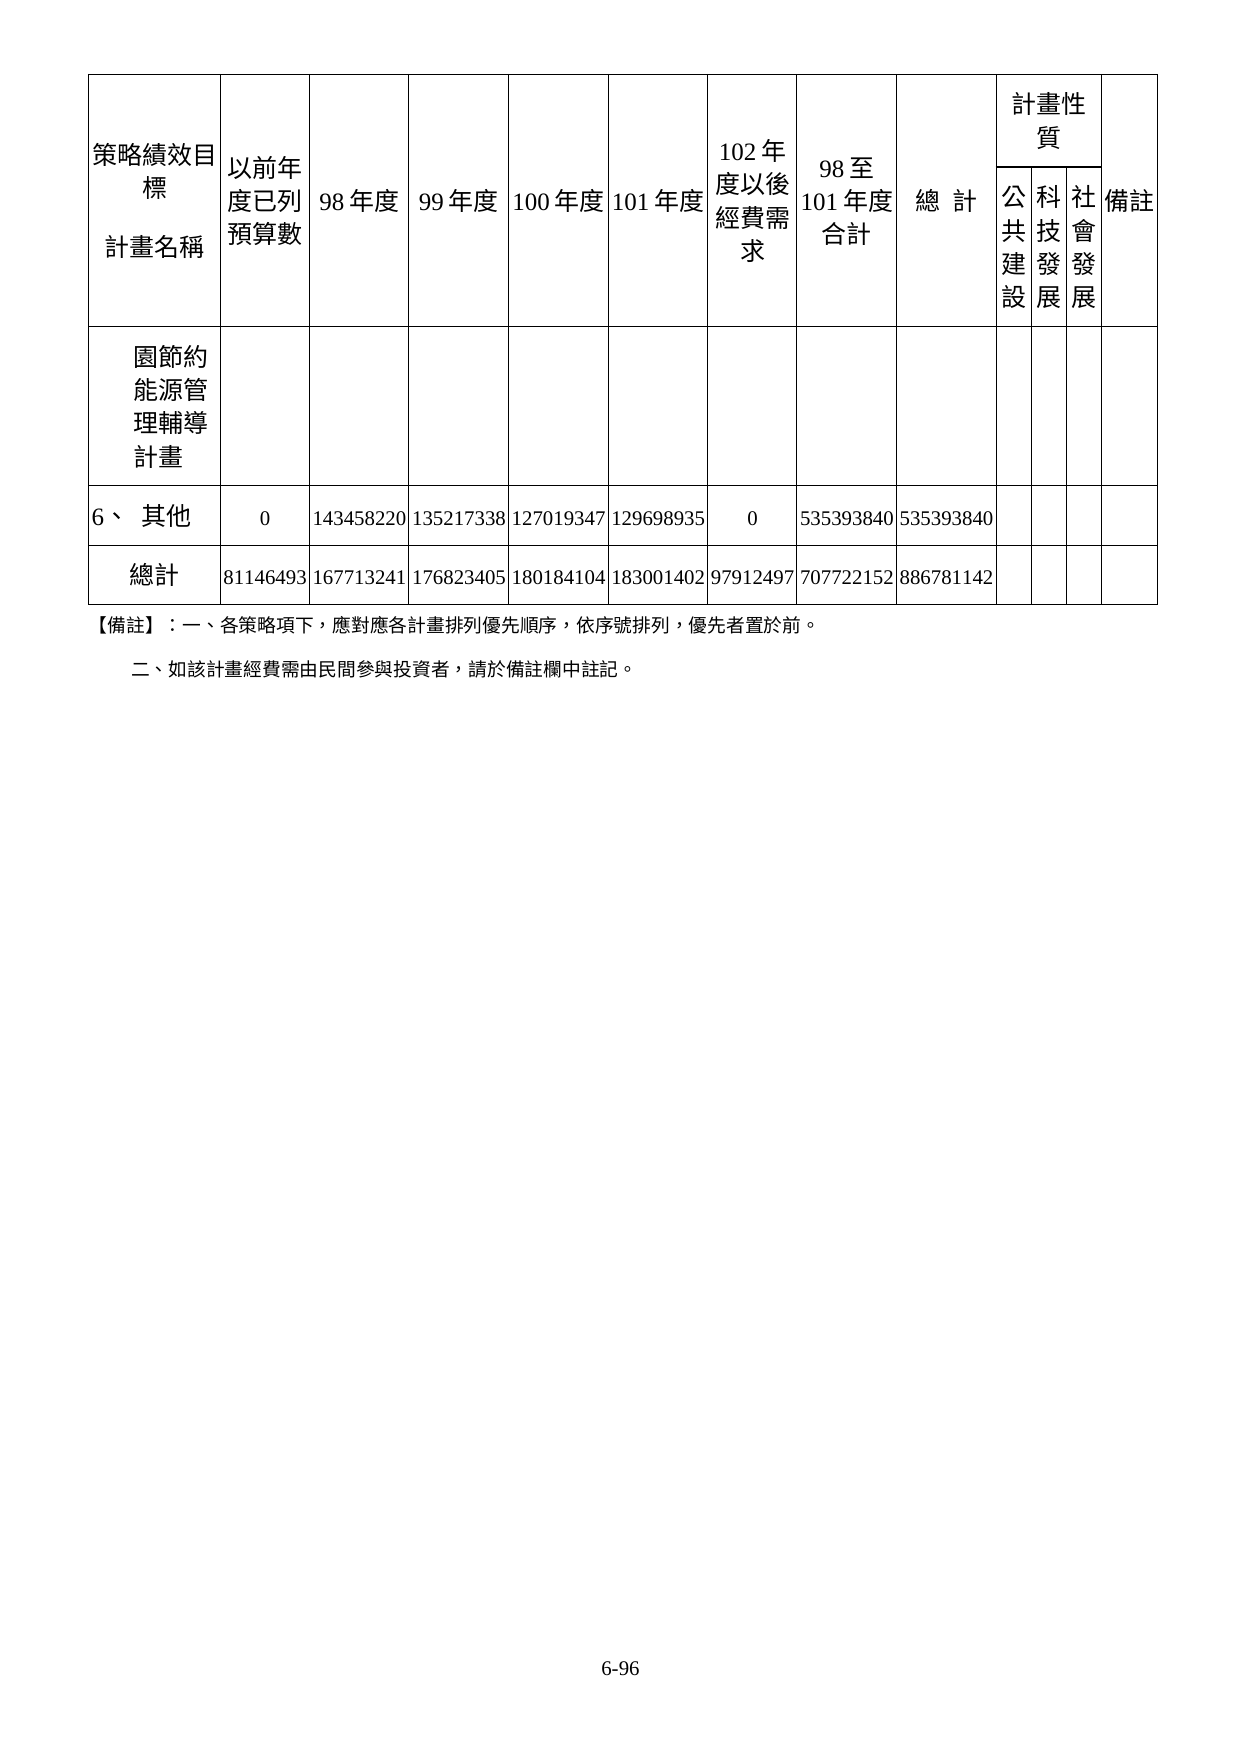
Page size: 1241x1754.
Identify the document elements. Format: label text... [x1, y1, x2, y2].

table_cell 科技發展 [1032, 168, 1066, 326]
table_cell [997, 546, 1031, 604]
table_header 備註 [1102, 75, 1157, 326]
table_cell 總計 [89, 546, 220, 604]
table_header 計畫性質 [997, 75, 1101, 166]
table_cell 127019347 [509, 486, 608, 544]
table_cell 180184104 [509, 546, 608, 604]
table_header 98至101年度合計 [797, 75, 896, 326]
table_cell 176823405 [409, 546, 508, 604]
table_cell 535393840 [797, 486, 896, 544]
table_cell 園節約能源管理輔導計畫 [89, 327, 220, 485]
table_cell [708, 327, 796, 485]
table_cell 143458220 [310, 486, 408, 544]
table_header 策略績效目標 計畫名稱 [89, 75, 220, 326]
table_cell 135217338 [409, 486, 508, 544]
table_cell 0 [221, 486, 309, 544]
table_cell [1032, 486, 1066, 544]
table_cell [310, 327, 408, 485]
table_cell [1032, 327, 1066, 485]
table_cell 129698935 [609, 486, 707, 544]
table_cell [1067, 546, 1101, 604]
table_header 100年度 [509, 75, 608, 326]
table_cell [997, 486, 1031, 544]
table_cell [1102, 486, 1157, 544]
table_header 98年度 [310, 75, 408, 326]
table_cell [1032, 546, 1066, 604]
text 【備註】：一、各策略項下，應對應各計畫排列優先順序，依序號排列，優先者置於前。 [88, 617, 1152, 636]
table_cell [221, 327, 309, 485]
table_cell [997, 327, 1031, 485]
text 二、如該計畫經費需由民間參與投資者，請於備註欄中註記。 [88, 661, 1152, 680]
table_cell 707722152 [797, 546, 896, 604]
table_cell [897, 327, 996, 485]
table_cell [609, 327, 707, 485]
table_header 99年度 [409, 75, 508, 326]
table_cell [1067, 486, 1101, 544]
table_header 以前年度已列預算數 [221, 75, 309, 326]
table_header 101年度 [609, 75, 707, 326]
table_cell 167713241 [310, 546, 408, 604]
table_cell 社會發展 [1067, 168, 1101, 326]
table_cell 97912497 [708, 546, 796, 604]
table_cell [409, 327, 508, 485]
table_header 總 計 [897, 75, 996, 326]
table_cell [1102, 327, 1157, 485]
table_cell [1067, 327, 1101, 485]
table_cell 0 [708, 486, 796, 544]
table_cell [1102, 546, 1157, 604]
table_header 102年度以後經費需求 [708, 75, 796, 326]
table_cell 886781142 [897, 546, 996, 604]
table_cell [797, 327, 896, 485]
table_cell 公共建設 [997, 168, 1031, 326]
table_cell 183001402 [609, 546, 707, 604]
table_cell 其他 [89, 486, 220, 544]
table_cell [509, 327, 608, 485]
table_cell 535393840 [897, 486, 996, 544]
table_cell 81146493 [221, 546, 309, 604]
